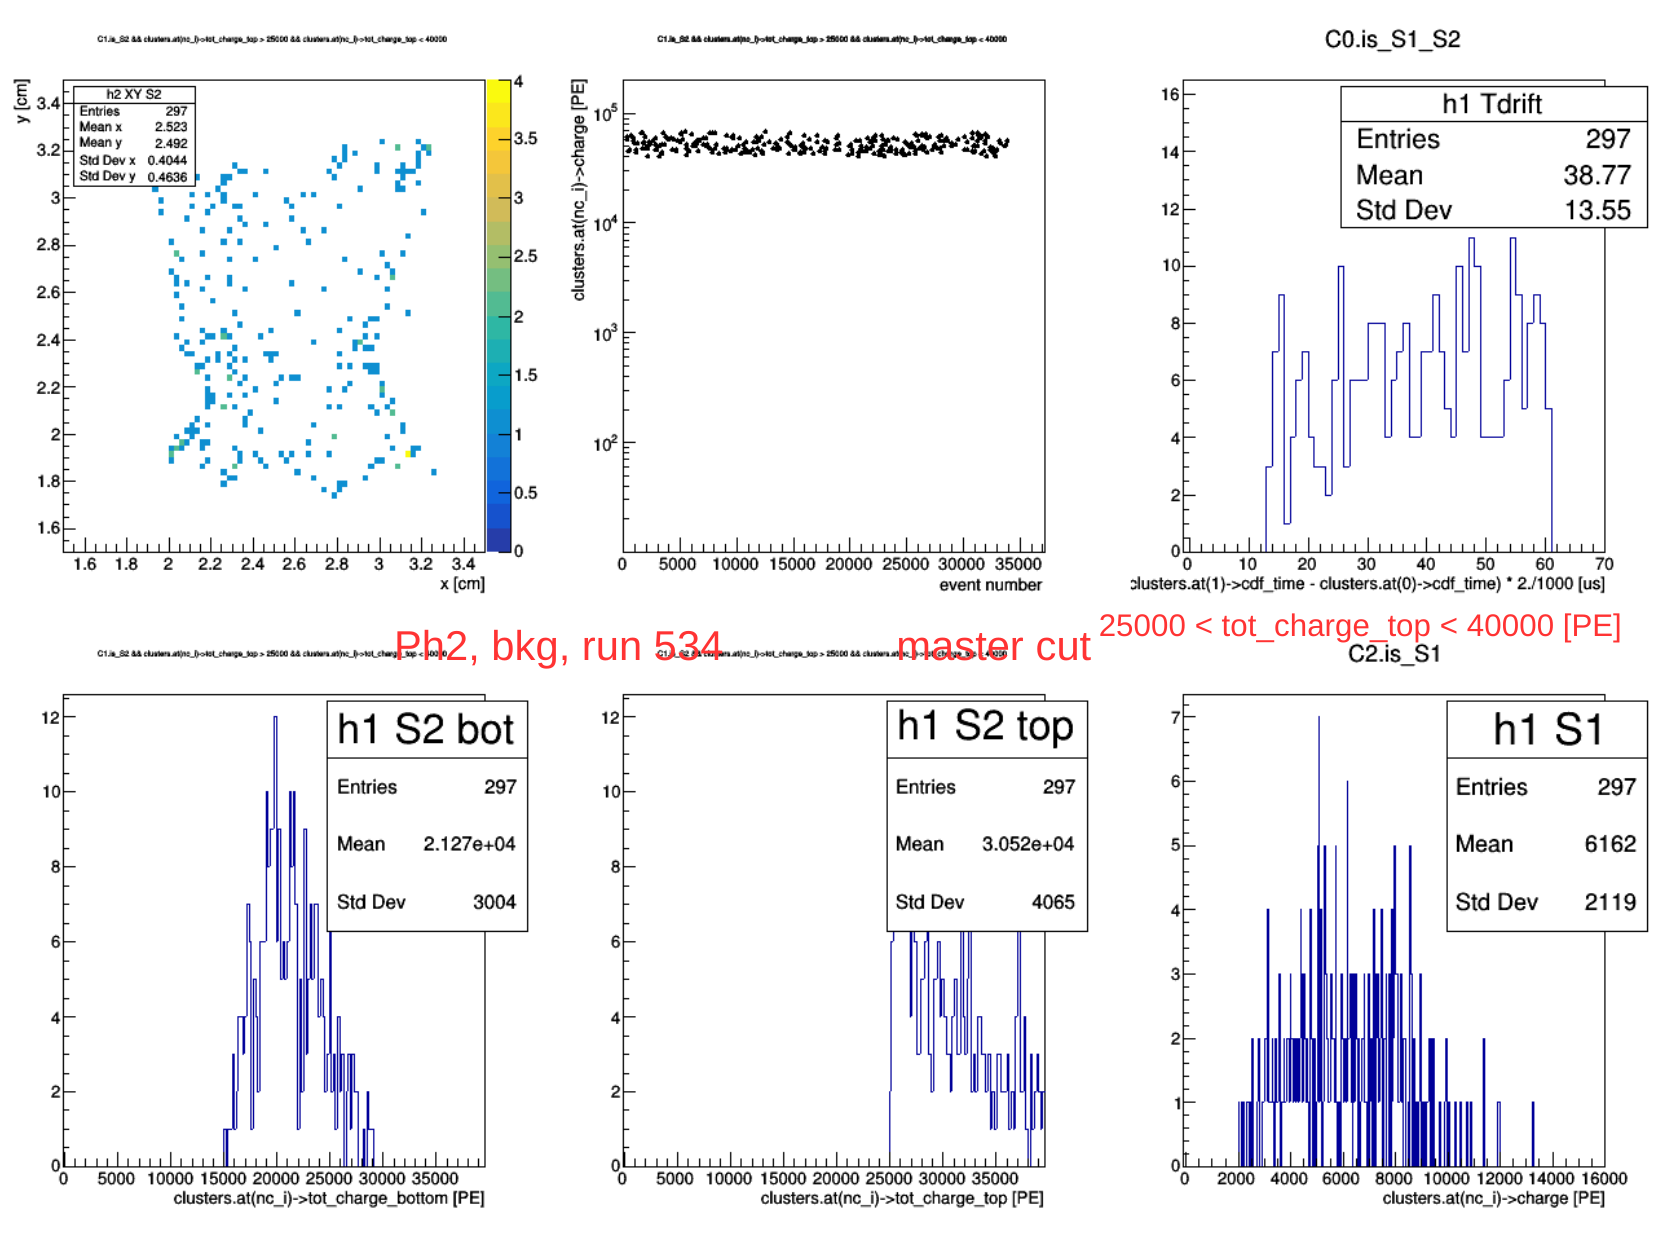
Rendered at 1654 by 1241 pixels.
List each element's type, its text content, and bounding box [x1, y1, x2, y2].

text_box Ph2, bkg, run 534 [218, 615, 653, 751]
text_box master cut [653, 615, 1336, 751]
text_box 25000 < tot_charge_top < 40000 [PE] [1079, 600, 1643, 736]
picture [6, 24, 1654, 1222]
